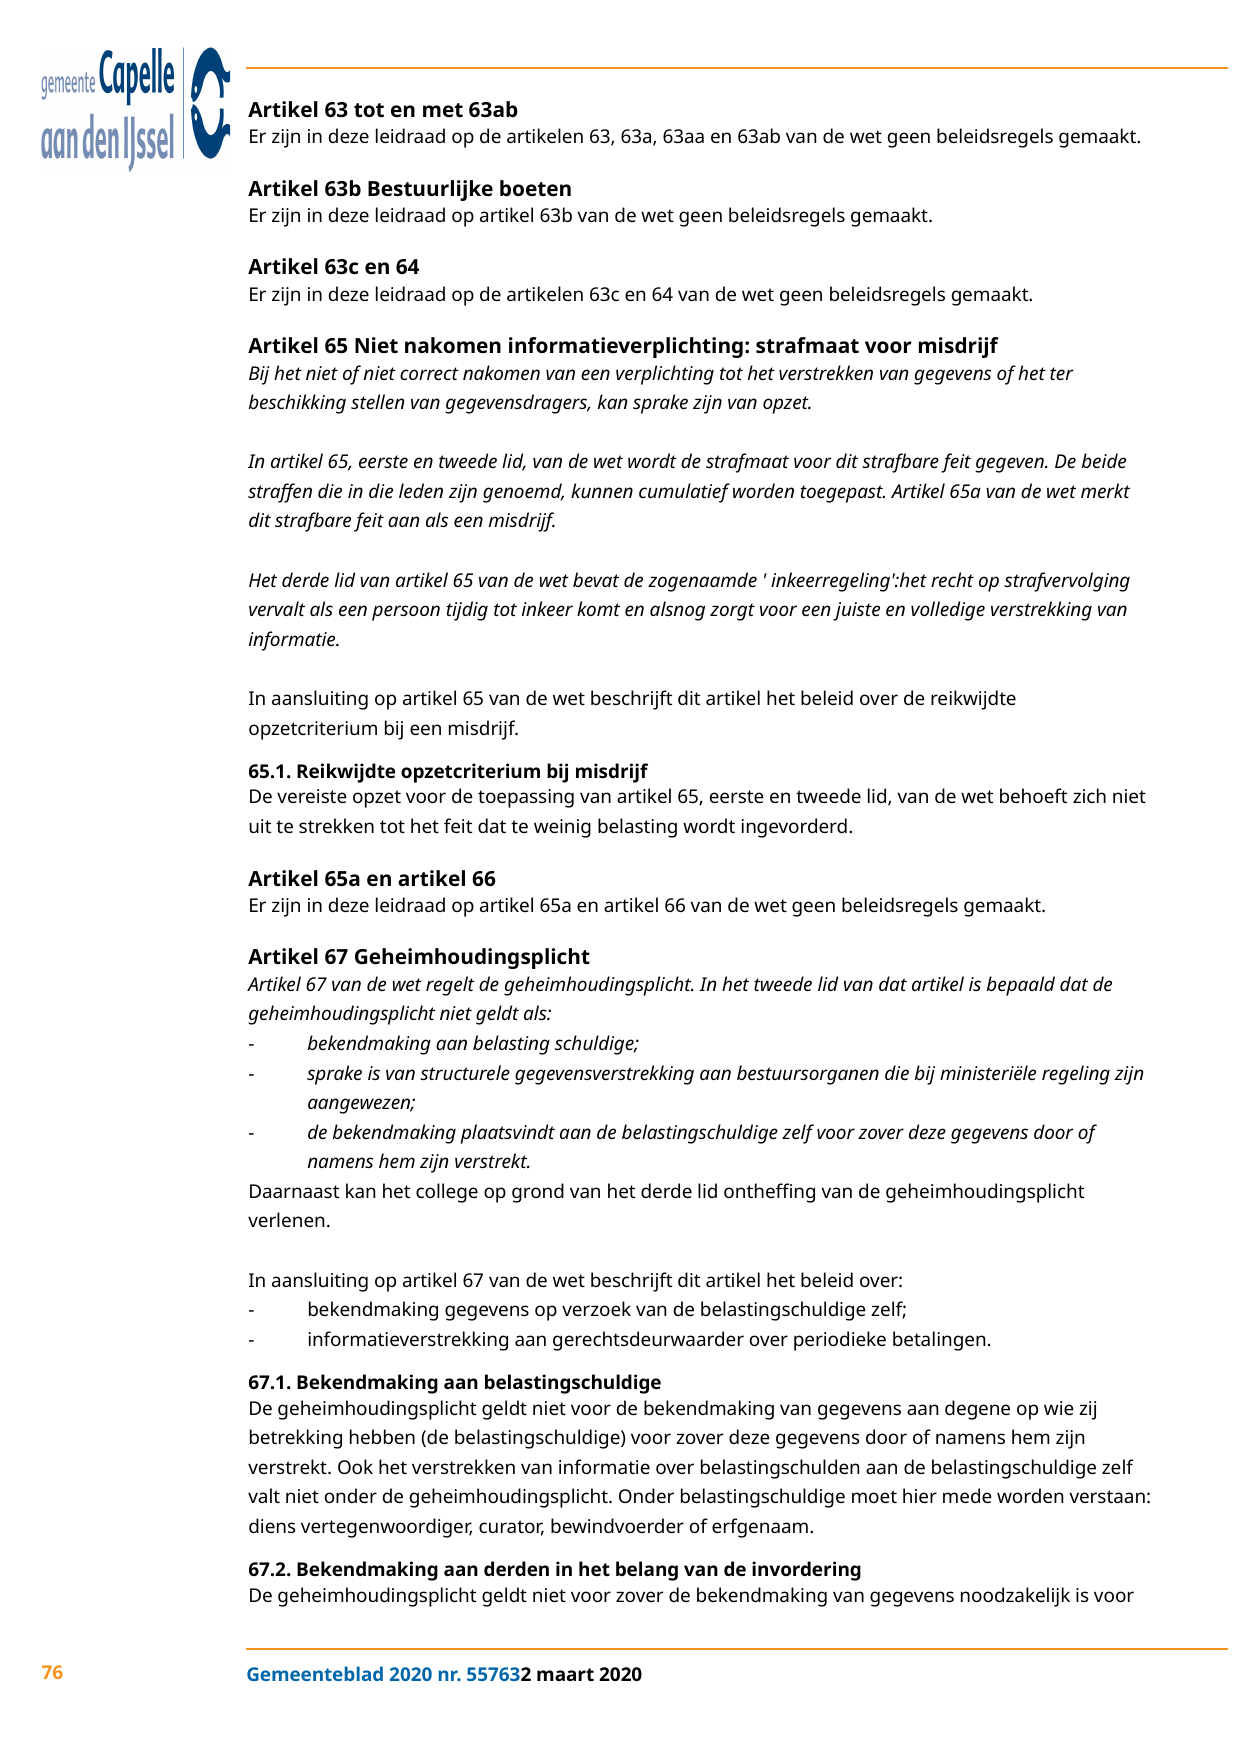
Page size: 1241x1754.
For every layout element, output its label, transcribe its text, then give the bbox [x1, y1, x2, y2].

text Artikel 65a en artikel 66 [248, 864, 1152, 892]
text Artikel 63 tot en met 63ab [248, 95, 1152, 123]
text 67.2. Bekendmaking aan derden in het belang van de invordering [248, 1556, 1152, 1582]
text Bij het niet of niet correct nakomen van een verplichting tot het verstrekken van gegevens of het ter beschikking stellen van gegevensdragers, kan sprake zijn van opzet. [248, 360, 1152, 415]
text Er zijn in deze leidraad op artikel 65a en artikel 66 van de wet geen beleidsregels gemaakt. [248, 892, 1152, 918]
text Er zijn in deze leidraad op de artikelen 63, 63a, 63aa en 63ab van de wet geen beleidsregels gemaakt. [248, 123, 1152, 149]
list bekendmaking aan belasting schuldige; [248, 1030, 1152, 1056]
text Daarnaast kan het college op grond van het derde lid ontheffing van de geheimhoudingsplicht verlenen. [248, 1178, 1152, 1233]
text In aansluiting op artikel 65 van de wet beschrijft dit artikel het beleid over de reikwijdte opzetcriterium bij een misdrijf. [248, 685, 1152, 741]
list bekendmaking gegevens op verzoek van de belastingschuldige zelf; [248, 1296, 1152, 1322]
text Artikel 65 Niet nakomen informatieverplichting: strafmaat voor misdrijf [248, 331, 1152, 360]
list informatieverstrekking aan gerechtsdeurwaarder over periodieke betalingen. [248, 1326, 1152, 1352]
text Artikel 67 van de wet regelt de geheimhoudingsplicht. In het tweede lid van dat artikel is bepaald dat de geheimhoudingsplicht niet geldt als: [248, 971, 1152, 1026]
picture [41, 47, 231, 172]
text 67.1. Bekendmaking aan belastingschuldige [248, 1369, 1152, 1395]
text Er zijn in deze leidraad op de artikelen 63c en 64 van de wet geen beleidsregels gemaakt. [248, 281, 1152, 307]
text Artikel 63b Bestuurlijke boeten [248, 174, 1152, 202]
text 65.1. Reikwijdte opzetcriterium bij misdrijf [248, 758, 1152, 784]
text Artikel 67 Geheimhoudingsplicht [248, 942, 1152, 971]
text De geheimhoudingsplicht geldt niet voor zover de bekendmaking van gegevens noodzakelijk is voor [248, 1582, 1152, 1608]
text De vereiste opzet voor de toepassing van artikel 65, eerste en tweede lid, van de wet behoeft zich niet uit te strekken tot het feit dat te weinig belasting wordt ingevorderd. [248, 784, 1152, 839]
text In aansluiting op artikel 67 van de wet beschrijft dit artikel het beleid over: [248, 1267, 1152, 1292]
list de bekendmaking plaatsvindt aan de belastingschuldige zelf voor zover deze gegevens door of namens hem zijn verstrekt. [248, 1119, 1152, 1174]
list sprake is van structurele gegevensverstrekking aan bestuursorganen die bij ministeriële regeling zijn aangewezen; [248, 1060, 1152, 1115]
text In artikel 65, eerste en tweede lid, van de wet wordt de strafmaat voor dit strafbare feit gegeven. De beide straffen die in die leden zijn genoemd, kunnen cumulatief worden toegepast. Artikel 65a van de wet merkt dit strafbare feit aan als een misdrijf. [248, 448, 1152, 533]
text Artikel 63c en 64 [248, 252, 1152, 281]
text Er zijn in deze leidraad op artikel 63b van de wet geen beleidsregels gemaakt. [248, 202, 1152, 228]
text Het derde lid van artikel 65 van de wet bevat de zogenaamde ' inkeerregeling':het recht op strafvervolging vervalt als een persoon tijdig tot inkeer komt en alsnog zorgt voor een juiste en volledige verstrekking van informatie. [248, 567, 1152, 652]
text De geheimhoudingsplicht geldt niet voor de bekendmaking van gegevens aan degene op wie zij betrekking hebben (de belastingschuldige) voor zover deze gegevens door of namens hem zijn verstrekt. Ook het verstrekken van informatie over belastingschulden aan de belastingschuldige zelf valt niet onder de geheimhoudingsplicht. Onder belastingschuldige moet hier mede worden verstaan: diens vertegenwoordiger, curator, bewindvoerder of erfgenaam. [248, 1395, 1152, 1539]
